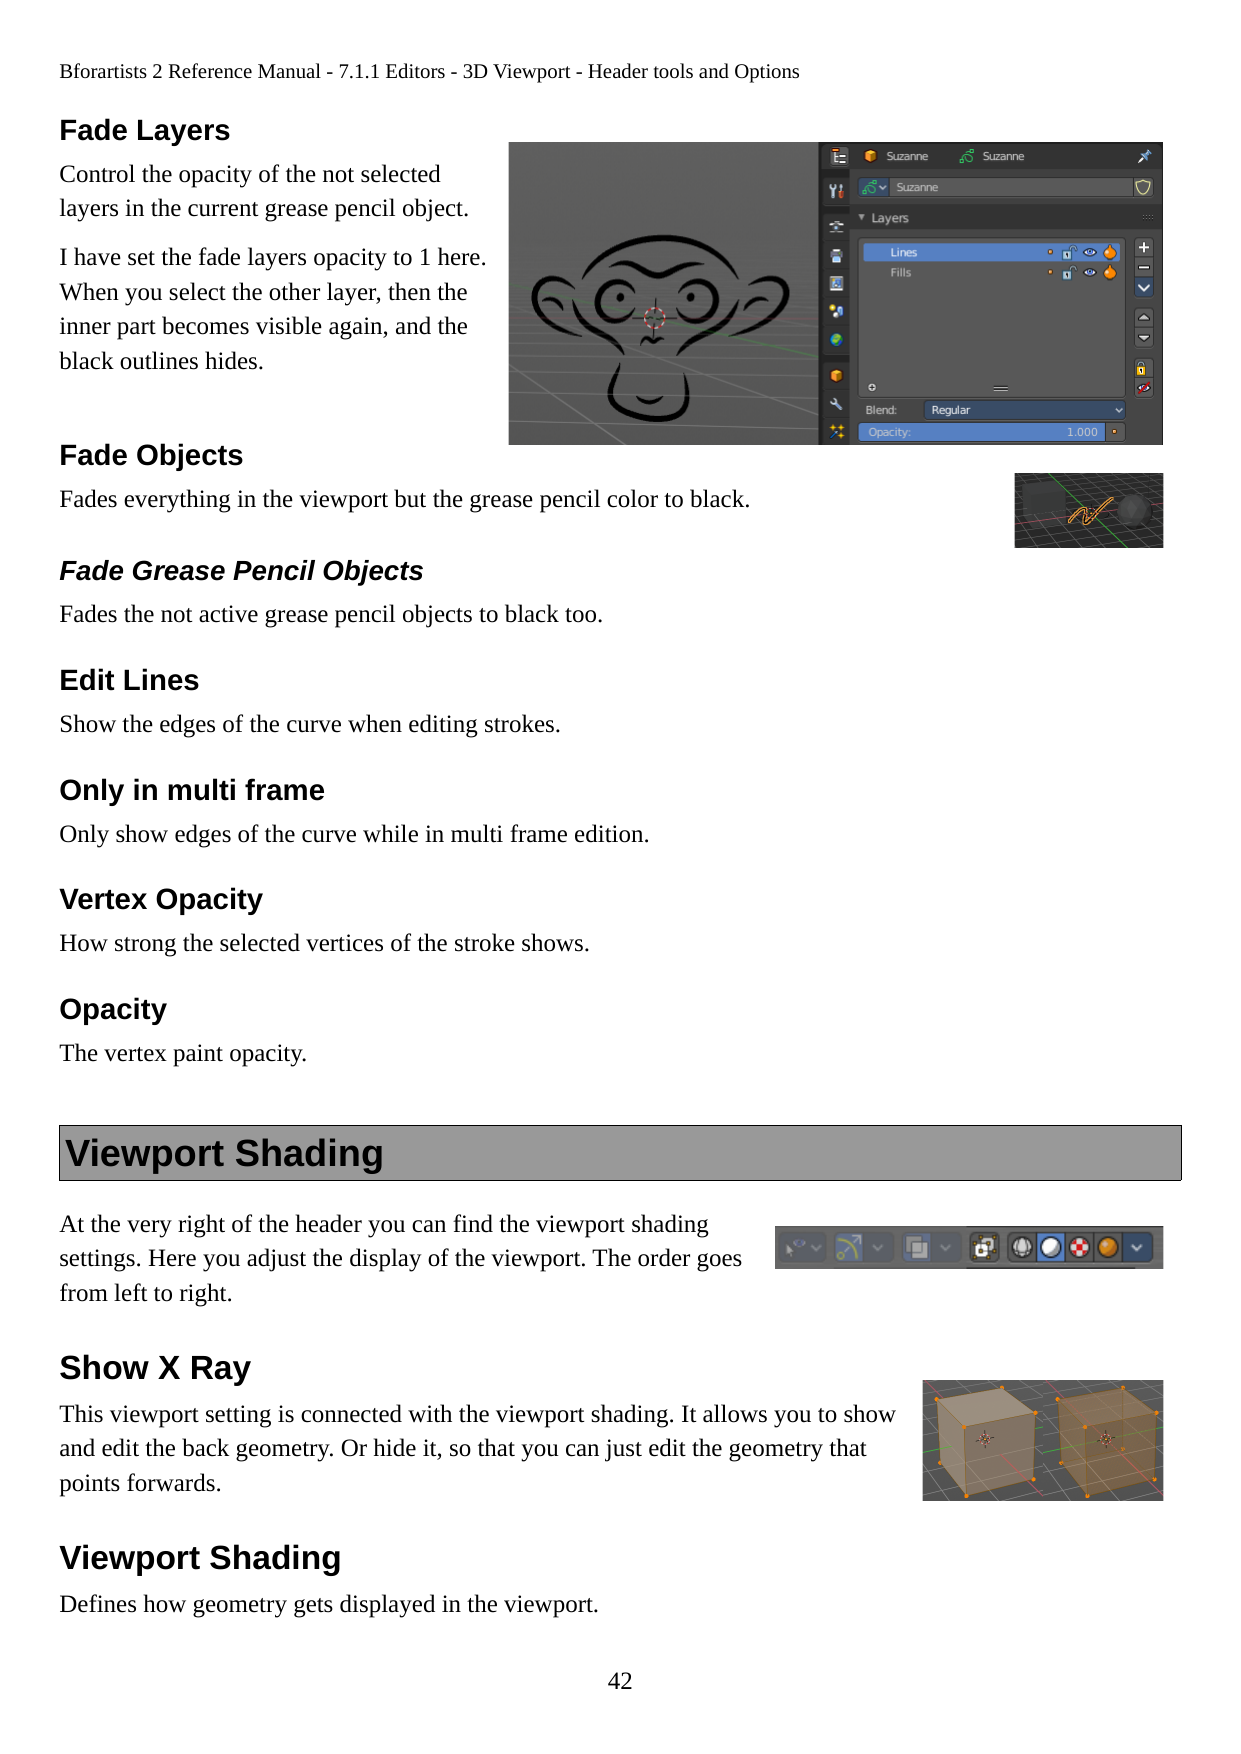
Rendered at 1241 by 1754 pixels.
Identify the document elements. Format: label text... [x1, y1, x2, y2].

text Fades everything in the viewport but the grease pencil color to black. [59, 484, 1014, 513]
text This viewport setting is connected with the viewport shading. It allows you to show and edit the back geometry. Or hide it, so that you can just edit the geometry that points forwards. [59, 1399, 922, 1496]
text Defines how geometry gets displayed in the viewport. [59, 1589, 1181, 1617]
picture [508, 142, 1164, 445]
subtitle Show X Ray [59, 1348, 1181, 1386]
subtitle Opacity [59, 992, 1181, 1026]
subtitle Fade Grease Pencil Objects [59, 554, 1181, 586]
picture [775, 1226, 1164, 1269]
subtitle Fade Layers [59, 113, 1181, 146]
subtitle Viewport Shading [59, 1538, 1181, 1576]
subtitle Edit Lines [59, 662, 1181, 696]
picture [1014, 473, 1164, 548]
text Fades the not active grease pencil objects to black too. [59, 599, 1181, 628]
subtitle Fade Objects [59, 438, 1181, 472]
text Show the edges of the curve when editing strokes. [59, 709, 1181, 737]
subtitle Only in multi frame [59, 772, 1181, 806]
text How strong the selected vertices of the stroke shows. [59, 928, 1181, 957]
picture [922, 1380, 1164, 1501]
text The vertex paint opacity. [59, 1038, 1181, 1067]
table_header Viewport Shading [60, 1126, 1181, 1180]
subtitle Vertex Opacity [59, 882, 1181, 916]
text I have set the fade layers opacity to 1 here. When you select the other layer, then the inner part becomes visible again, and the black outlines hides. [59, 242, 508, 374]
text At the very right of the header you can find the viewport shading settings. Here you adjust the display of the viewport. The order goes from left to right. [59, 1209, 1181, 1306]
text Control the opacity of the not selected layers in the current grease pencil object. [59, 159, 508, 222]
text Only show edges of the curve while in multi frame edition. [59, 819, 1181, 847]
